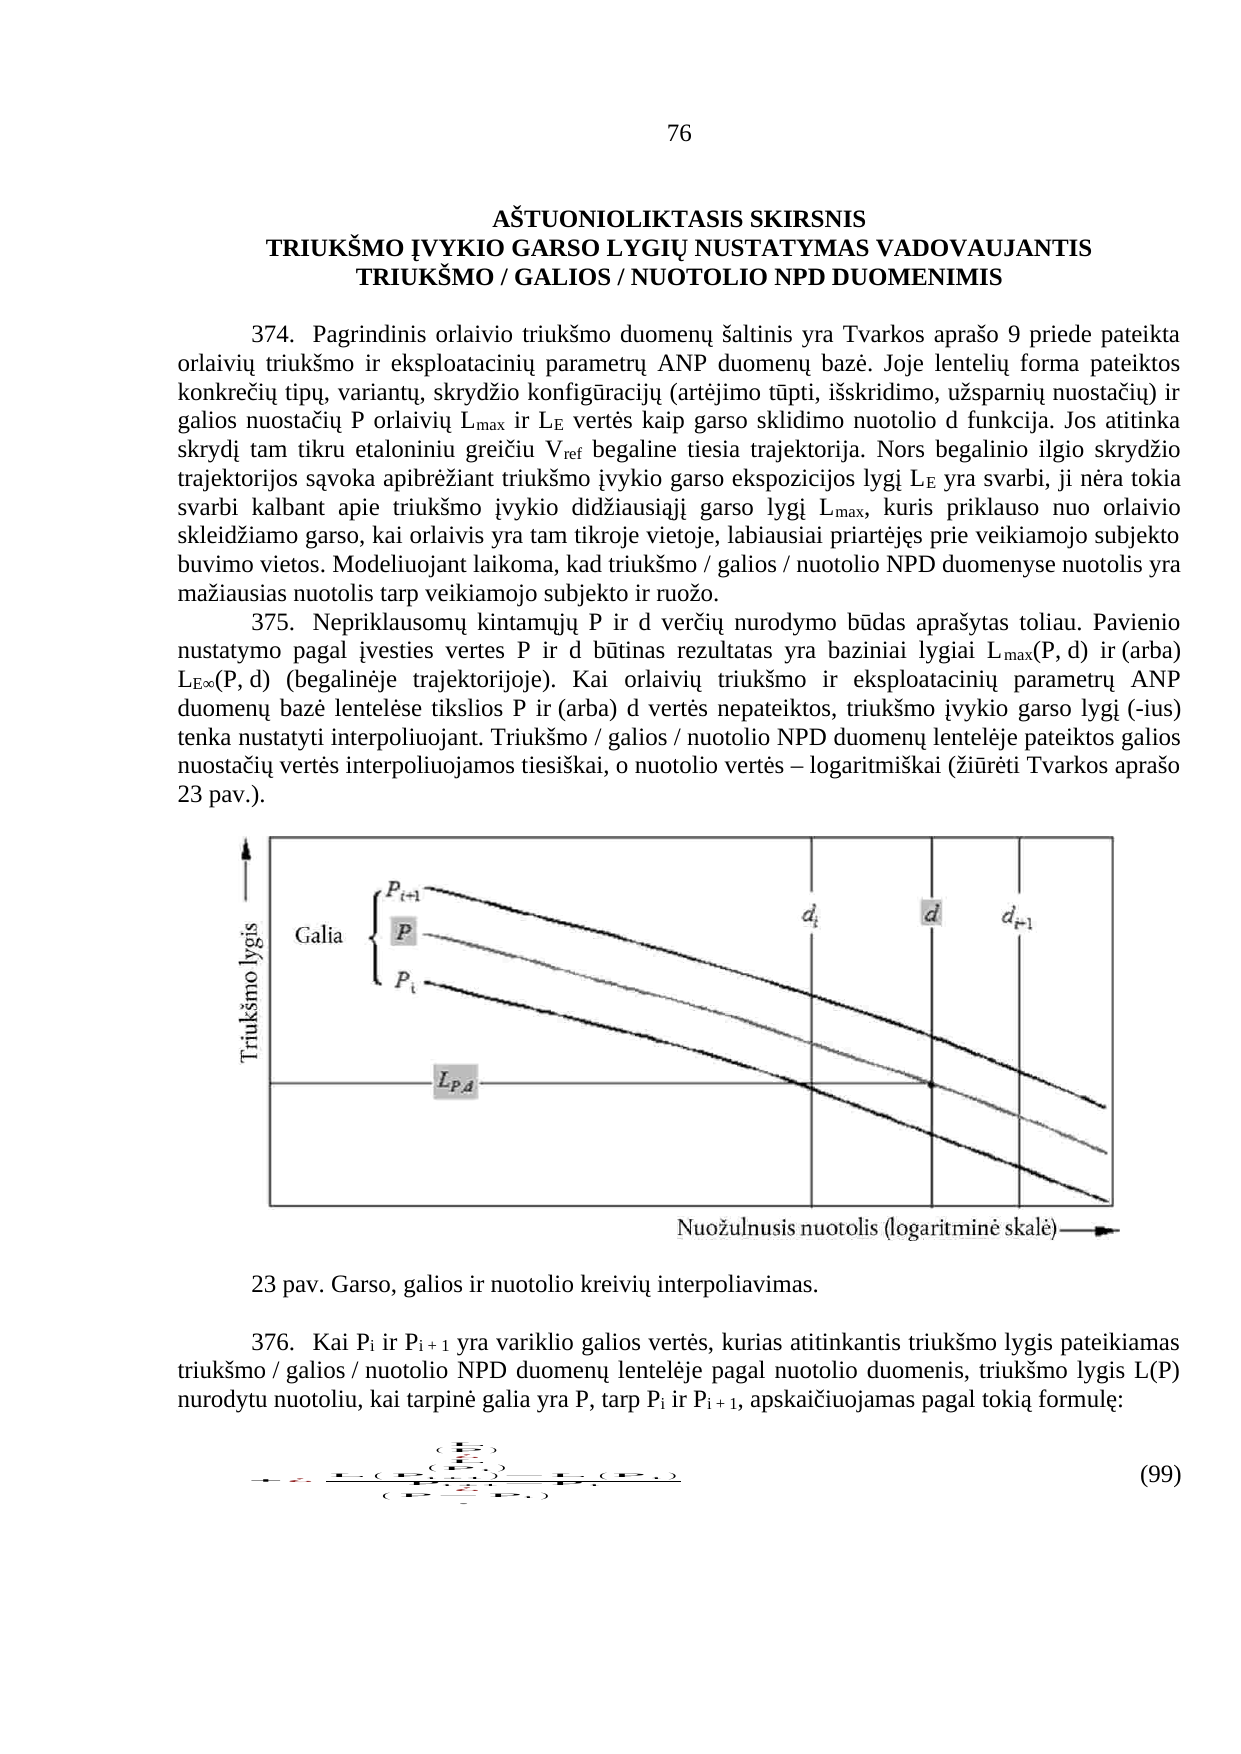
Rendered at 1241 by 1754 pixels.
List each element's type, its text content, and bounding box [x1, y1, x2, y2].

table_header ) [1173, 1442, 1186, 1506]
text 374. Pagrindinis orlaivio triukšmo duomenų šaltinis yra Tvarkos aprašo 9 priede pateikta orlaivių triukšmo ir eksploatacinių parametrų ANP duomenų bazė. Joje lentelių forma pateiktos konkrečių tipų, variantų, skrydžio konfigūracijų (artėjimo tūpti, išskridimo, užsparnių nuostačių) ir galios nuostačių P orlaivių Lmax ir LE vertės kaip garso sklidimo nuotolio d funkcija. Jos atitinka skrydį tam tikru etaloniniu greičiu Vref begaline tiesia trajektorija. Nors begalinio ilgio skrydžio trajektorijos sąvoka apibrėžiant triukšmo įvykio garso ekspozicijos lygį LE yra svarbi, ji nėra tokia svarbi kalbant apie triukšmo įvykio didžiausiąjį garso lygį Lmax, kuris priklauso nuo orlaivio skleidžiamo garso, kai orlaivis yra tam tikroje vietoje, labiausiai priartėjęs prie veikiamojo subjekto buvimo vietos. Modeliuojant laikoma, kad triukšmo / galios / nuotolio NPD duomenyse nuotolis yra mažiausias nuotolis tarp veikiamojo subjekto ir ruožo. [177, 319, 1181, 607]
text TRIUKŠMO ĮVYKIO GARSO LYGIŲ NUSTATYMAS VADOVAUJANTIS TRIUKŠMO / GALIOS / NUOTOLIO NPD DUOMENIMIS [177, 233, 1181, 291]
text 23 pav. Garso, galios ir nuotolio kreivių interpoliavimas. [177, 1269, 1181, 1298]
text AŠTUONIOLIKTASIS SKIRSNIS [177, 204, 1181, 233]
table_header [177, 1442, 1140, 1506]
text 376. Kai Pi ir Pi + 1 yra variklio galios vertės, kurias atitinkantis triukšmo lygis pateikiamas triukšmo / galios / nuotolio NPD duomenų lentelėje pagal nuotolio duomenis, triukšmo lygis L(P) nurodytu nuotoliu, kai tarpinė galia yra P, tarp Pi ir Pi + 1, apskaičiuojamas pagal tokią formulę: [177, 1327, 1181, 1413]
table_header 99 [1148, 1442, 1173, 1506]
text 375. Nepriklausomų kintamųjų P ir d verčių nurodymo būdas aprašytas toliau. Pavienio nustatymo pagal įvesties vertes P ir d būtinas rezultatas yra baziniai lygiai Lmax(P, d) ir (arba) LE∞(P, d) (begalinėje trajektorijoje). Kai orlaivių triukšmo ir eksploatacinių parametrų ANP duomenų bazė lentelėse tikslios P ir (arba) d vertės nepateiktos, triukšmo įvykio garso lygį (-ius) tenka nustatyti interpoliuojant. Triukšmo / galios / nuotolio NPD duomenų lentelėje pateiktos galios nuostačių vertės interpoliuojamos tiesiškai, o nuotolio vertės – logaritmiškai (žiūrėti Tvarkos aprašo 23 pav.). [177, 607, 1181, 808]
table_header ( [1140, 1442, 1148, 1506]
